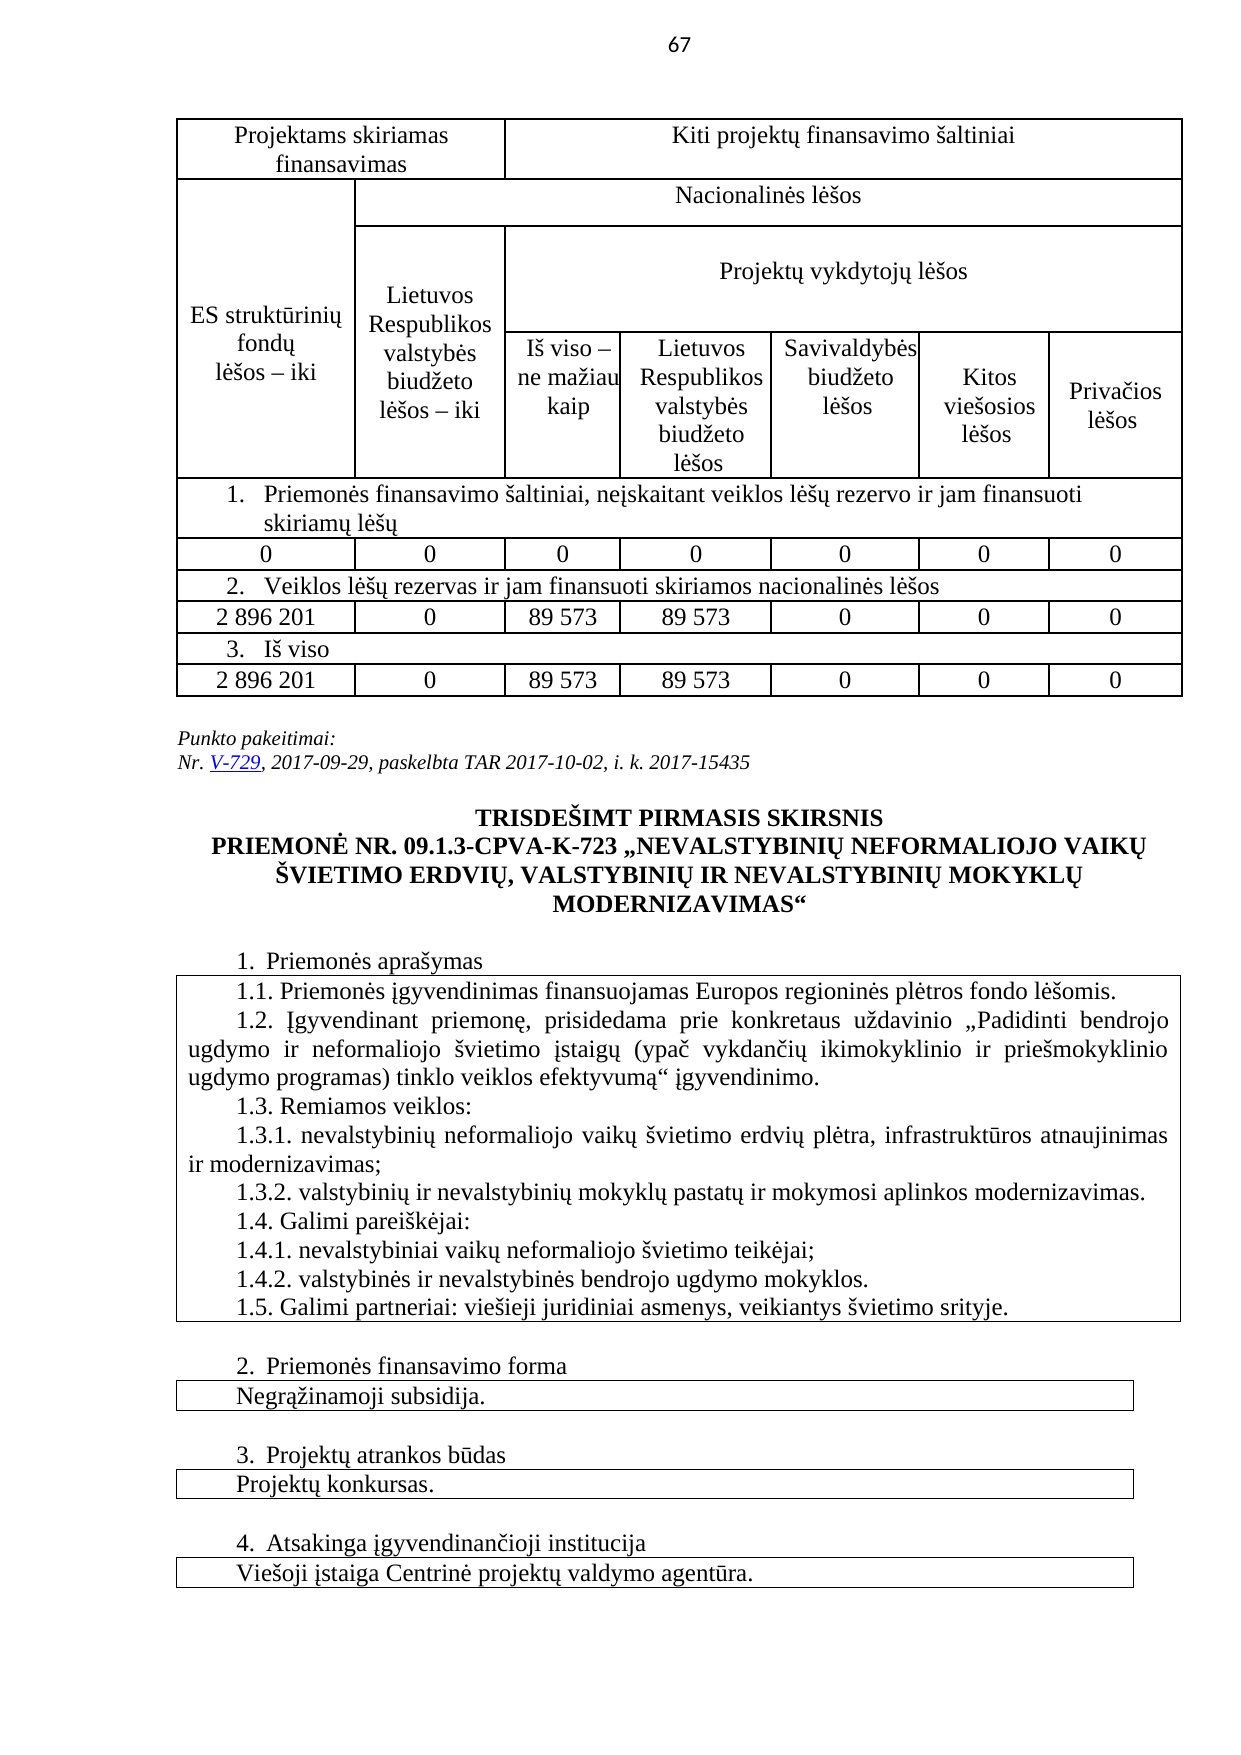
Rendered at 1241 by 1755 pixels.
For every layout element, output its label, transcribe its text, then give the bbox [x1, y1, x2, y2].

table_cell 0 [621, 539, 770, 569]
text Nr. V-729, 2017-09-29, paskelbta TAR 2017-10-02, i. k. 2017-15435 [177, 750, 1181, 774]
table_cell Savivaldybės biudžeto lėšos [772, 333, 918, 477]
table_cell 89 573 [621, 665, 770, 695]
table_cell Lietuvos Respublikos valstybės biudžeto lėšos – iki [356, 227, 504, 477]
table_cell 0 [1050, 665, 1181, 695]
table_cell Kitos viešosios lėšos [920, 333, 1048, 477]
table_cell 1.2. Įgyvendinant priemonę, prisidedama prie konkretaus uždavinio „Padidinti bendrojo ugdymo ir neformaliojo švietimo įstaigų (ypač vykdančių ikimokyklinio ir priešmokyklinio ugdymo programas) tinklo veiklos efektyvumą“ įgyvendinimo. [177, 1005, 1180, 1091]
table_header Viešoji įstaiga Centrinė projektų valdymo agentūra. [177, 1558, 1133, 1587]
table_cell Privačios lėšos [1050, 333, 1181, 477]
table_cell Projektų vykdytojų lėšos [506, 227, 1181, 331]
table_cell Lietuvos Respublikos valstybės biudžeto lėšos [621, 333, 770, 477]
table_cell 0 [920, 602, 1048, 632]
table_cell 0 [1050, 602, 1181, 632]
table_cell 1.4. Galimi pareiškėjai: 1.4.1. nevalstybiniai vaikų neformaliojo švietimo teikėjai; 1.4.2. valstybinės ir nevalstybinės bendrojo ugdymo mokyklos. [177, 1206, 1180, 1292]
table_cell 0 [920, 665, 1048, 695]
table_cell 0 [178, 539, 354, 569]
table_cell Iš viso – ne mažiau kaip [506, 333, 619, 477]
table_header Projektams skiriamas finansavimas [178, 120, 504, 178]
text 3. Projektų atrankos būdas [236, 1440, 1181, 1468]
table_cell 89 573 [506, 665, 619, 695]
table_cell 1.3. Remiamos veiklos: 1.3.1. nevalstybinių neformaliojo vaikų švietimo erdvių plėtra, infrastruktūros atnaujinimas ir modernizavimas; 1.3.2. valstybinių ir nevalstybinių mokyklų pastatų ir mokymosi aplinkos modernizavimas. [177, 1091, 1180, 1206]
table_cell 0 [772, 539, 918, 569]
table_header Kiti projektų finansavimo šaltiniai [506, 120, 1181, 178]
table_header Negrąžinamoji subsidija. [177, 1381, 1133, 1410]
text 1. Priemonės aprašymas [236, 946, 1181, 975]
table_cell Nacionalinės lėšos [356, 180, 1181, 225]
table_cell 1.5. Galimi partneriai: viešieji juridiniai asmenys, veikiantys švietimo srityje. [177, 1293, 1180, 1321]
table_cell 89 573 [621, 602, 770, 632]
table_cell 0 [920, 539, 1048, 569]
table_cell 2 896 201 [178, 602, 354, 632]
table_cell 0 [356, 665, 504, 695]
table_cell 0 [1050, 539, 1181, 569]
table_cell 2. Veiklos lėšų rezervas ir jam finansuoti skiriamos nacionalinės lėšos [178, 571, 1181, 600]
table_cell 0 [356, 602, 504, 632]
table_cell 3. Iš viso [178, 634, 1181, 663]
text PRIEMONĖ NR. 09.1.3-CPVA-K-723 „NEVALSTYBINIŲ NEFORMALIOJO VAIKŲ ŠVIETIMO ERDVIŲ, VALSTYBINIŲ IR NEVALSTYBINIŲ MOKYKLŲ MODERNIZAVIMAS“ [177, 831, 1181, 918]
table_cell ES struktūrinių fondų lėšos – iki [178, 180, 354, 477]
text TRISDEŠIMT PIRMASIS SKIRSNIS [177, 803, 1181, 831]
text 2. Priemonės finansavimo forma [236, 1351, 1181, 1380]
text 4. Atsakinga įgyvendinančioji institucija [236, 1528, 1181, 1557]
text Punkto pakeitimai: [177, 726, 1181, 750]
table_cell 89 573 [506, 602, 619, 632]
table_cell 0 [772, 665, 918, 695]
table_cell 0 [772, 602, 918, 632]
table_header 1.1. Priemonės įgyvendinimas finansuojamas Europos regioninės plėtros fondo lėšomis. [177, 976, 1180, 1005]
table_cell 0 [356, 539, 504, 569]
table_header Projektų konkursas. [177, 1470, 1133, 1498]
table_cell 1. Priemonės finansavimo šaltiniai, neįskaitant veiklos lėšų rezervo ir jam finansuoti skiriamų lėšų [178, 479, 1181, 537]
table_cell 2 896 201 [178, 665, 354, 695]
table_cell 0 [506, 539, 619, 569]
